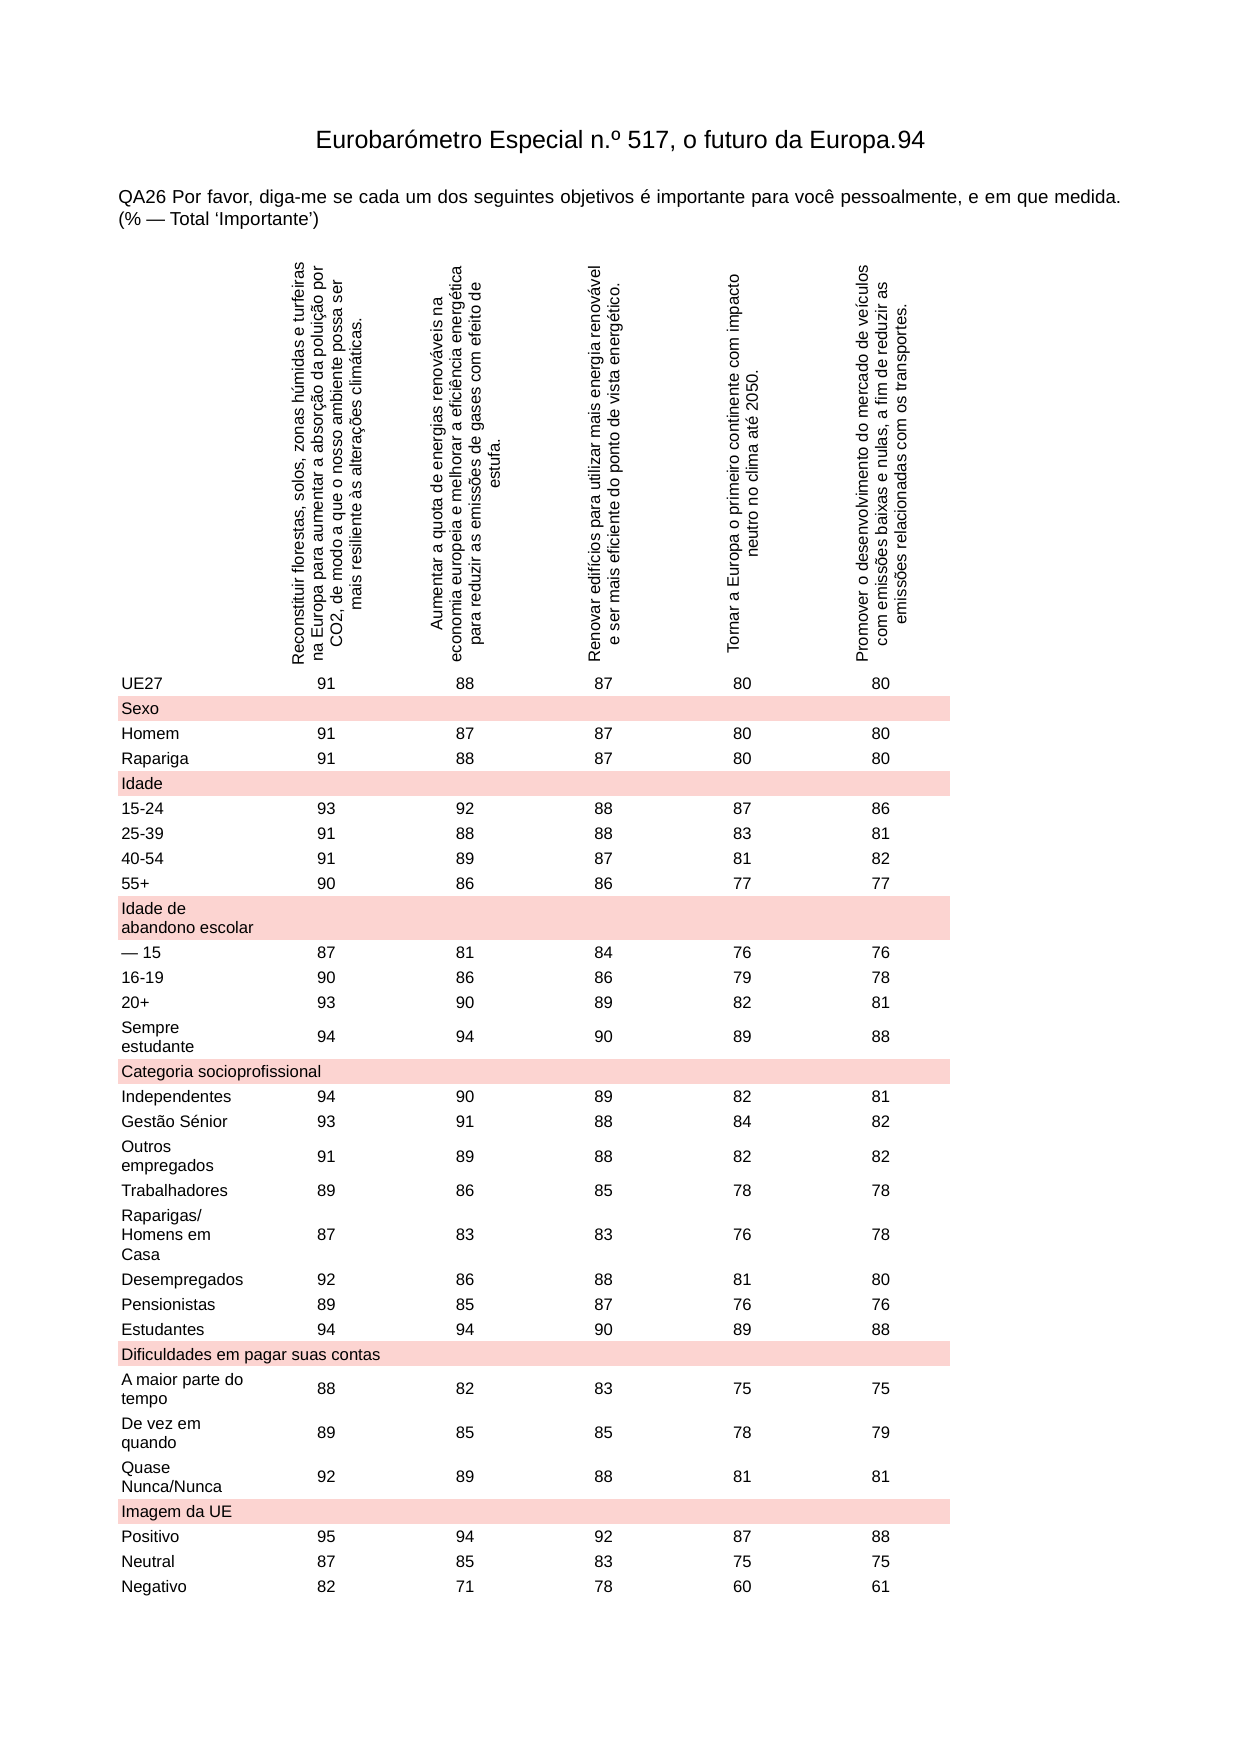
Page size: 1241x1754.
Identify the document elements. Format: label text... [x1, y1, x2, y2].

table_cell 78 [534, 1574, 673, 1599]
table_cell 94 [395, 1316, 534, 1341]
table_cell 81 [395, 940, 534, 965]
table_cell 71 [395, 1574, 534, 1599]
table_cell Sempre estudante [118, 1015, 257, 1059]
table_cell 75 [673, 1366, 811, 1411]
table_cell 91 [257, 721, 395, 746]
table_header Renovar edifícios para utilizar mais energia renovável e ser mais eficiente do ponto de vista energético. [534, 257, 673, 671]
table_cell Pensionistas [118, 1291, 257, 1316]
table_cell 78 [673, 1411, 811, 1455]
table_cell 80 [811, 746, 950, 771]
table_cell 88 [811, 1524, 950, 1549]
table_header Reconstituir florestas, solos, zonas húmidas e turfeiras na Europa para aumentar a absorção da poluição por CO2, de modo a que o nosso ambiente possa ser mais resiliente às alterações climáticas. [257, 257, 395, 671]
table_cell 85 [534, 1178, 673, 1203]
table_cell 89 [257, 1411, 395, 1455]
table_cell [395, 696, 534, 721]
table_cell 20+ [118, 990, 257, 1015]
table_cell 82 [395, 1366, 534, 1411]
table_cell Trabalhadores [118, 1178, 257, 1203]
table_cell 80 [673, 746, 811, 771]
table_cell 79 [673, 965, 811, 990]
table_cell 88 [534, 1109, 673, 1134]
table_header Aumentar a quota de energias renováveis na economia europeia e melhorar a eficiência energética para reduzir as emissões de gases com efeito de estufa. [395, 257, 534, 671]
table_cell 87 [257, 940, 395, 965]
table_cell [395, 1499, 534, 1524]
table_cell 16-19 [118, 965, 257, 990]
table_cell 89 [673, 1316, 811, 1341]
table_cell [534, 896, 673, 940]
table_cell [257, 696, 395, 721]
table_cell 80 [811, 671, 950, 696]
table_cell 87 [534, 1291, 673, 1316]
table_cell 80 [811, 1266, 950, 1291]
table_cell 90 [395, 1084, 534, 1109]
table_cell 83 [673, 821, 811, 846]
table_cell 76 [811, 940, 950, 965]
table_cell 88 [811, 1015, 950, 1059]
table_cell 87 [534, 721, 673, 746]
table_cell 84 [673, 1109, 811, 1134]
table_cell 83 [534, 1203, 673, 1266]
table_cell 81 [811, 1084, 950, 1109]
table_cell [534, 1499, 673, 1524]
table_cell 88 [534, 1455, 673, 1499]
table_cell 90 [534, 1316, 673, 1341]
table_cell 81 [811, 1455, 950, 1499]
table_cell 92 [534, 1524, 673, 1549]
table_cell 87 [673, 796, 811, 821]
table_cell [811, 1499, 950, 1524]
table_cell [673, 1059, 811, 1084]
table_cell 83 [534, 1549, 673, 1574]
table_cell 86 [395, 1178, 534, 1203]
table_cell 89 [395, 1134, 534, 1178]
table_cell Categoria socioprofissional [118, 1059, 673, 1084]
table_cell 86 [395, 871, 534, 896]
table_cell 94 [257, 1015, 395, 1059]
table_cell [673, 1499, 811, 1524]
table_cell 40-54 [118, 846, 257, 871]
table_cell 82 [673, 1134, 811, 1178]
table_cell [395, 896, 534, 940]
table_cell [673, 896, 811, 940]
table_cell 94 [395, 1524, 534, 1549]
table_cell 82 [811, 1109, 950, 1134]
table_cell 91 [257, 746, 395, 771]
table_header Promover o desenvolvimento do mercado de veículos com emissões baixas e nulas, a fim de reduzir as emissões relacionadas com os transportes. [811, 257, 950, 671]
table_cell 90 [534, 1015, 673, 1059]
table_cell [534, 1341, 673, 1366]
table_cell 88 [534, 1266, 673, 1291]
table_cell 61 [811, 1574, 950, 1599]
table_cell 93 [257, 1109, 395, 1134]
table_cell 83 [534, 1366, 673, 1411]
table_cell 90 [257, 871, 395, 896]
table_cell 86 [534, 965, 673, 990]
table_cell 88 [395, 671, 534, 696]
table_cell 80 [811, 721, 950, 746]
table_cell 89 [395, 1455, 534, 1499]
table_cell 80 [673, 671, 811, 696]
table_cell — 15 [118, 940, 257, 965]
table_cell [257, 771, 395, 796]
table_cell 77 [811, 871, 950, 896]
table_cell 86 [534, 871, 673, 896]
table_cell 81 [673, 846, 811, 871]
table_cell [811, 696, 950, 721]
table_cell De vez em quando [118, 1411, 257, 1455]
table_cell Sexo [118, 696, 257, 721]
table_cell 89 [257, 1291, 395, 1316]
table_cell 87 [534, 846, 673, 871]
table_cell Imagem da UE [118, 1499, 257, 1524]
table_cell Idade [118, 771, 257, 796]
table_cell 75 [811, 1366, 950, 1411]
table_cell 83 [395, 1203, 534, 1266]
table_cell [395, 771, 534, 796]
table_cell 85 [534, 1411, 673, 1455]
table_cell Outros empregados [118, 1134, 257, 1178]
table_cell 76 [673, 1291, 811, 1316]
table_cell Positivo [118, 1524, 257, 1549]
table_header [118, 257, 257, 671]
table_cell 95 [257, 1524, 395, 1549]
table_cell [257, 1499, 395, 1524]
table_cell Raparigas/Homens em Casa [118, 1203, 257, 1266]
table_cell 91 [257, 1134, 395, 1178]
table_cell 82 [811, 846, 950, 871]
table_cell 88 [395, 821, 534, 846]
table_cell 80 [673, 721, 811, 746]
table_cell 77 [673, 871, 811, 896]
table_cell Gestão Sénior [118, 1109, 257, 1134]
table_cell 93 [257, 990, 395, 1015]
table_cell 85 [395, 1291, 534, 1316]
table_cell 78 [811, 965, 950, 990]
table_cell Negativo [118, 1574, 257, 1599]
table_cell 55+ [118, 871, 257, 896]
table_cell UE27 [118, 671, 257, 696]
table_cell 89 [534, 1084, 673, 1109]
table_cell 78 [811, 1178, 950, 1203]
table_cell 92 [257, 1266, 395, 1291]
table_cell Neutral [118, 1549, 257, 1574]
table_cell 90 [257, 965, 395, 990]
table_cell 82 [257, 1574, 395, 1599]
table_cell 87 [534, 671, 673, 696]
table_cell [534, 696, 673, 721]
table_cell 88 [534, 821, 673, 846]
table_cell 82 [811, 1134, 950, 1178]
table_cell 89 [395, 846, 534, 871]
table_cell [673, 696, 811, 721]
table_cell [534, 771, 673, 796]
table_cell Rapariga [118, 746, 257, 771]
table_cell 81 [673, 1455, 811, 1499]
table_cell 60 [673, 1574, 811, 1599]
table_cell [811, 771, 950, 796]
table_cell 91 [257, 671, 395, 696]
table_cell 94 [257, 1084, 395, 1109]
table_cell Desempregados [118, 1266, 257, 1291]
table_cell 88 [811, 1316, 950, 1341]
table_cell 88 [395, 746, 534, 771]
table_cell 85 [395, 1549, 534, 1574]
table_cell 15-24 [118, 796, 257, 821]
table_cell 91 [257, 821, 395, 846]
table_cell 79 [811, 1411, 950, 1455]
table_cell 78 [673, 1178, 811, 1203]
table_header Tornar a Europa o primeiro continente com impacto neutro no clima até 2050. [673, 257, 811, 671]
table_cell [811, 1341, 950, 1366]
table_cell 88 [534, 1134, 673, 1178]
table_cell 87 [257, 1549, 395, 1574]
table_cell 87 [534, 746, 673, 771]
table_cell 81 [811, 990, 950, 1015]
table_cell 86 [395, 965, 534, 990]
table_cell [673, 771, 811, 796]
table_cell 88 [534, 796, 673, 821]
table_cell Idade de abandono escolar [118, 896, 257, 940]
table_cell 94 [395, 1015, 534, 1059]
table_cell 87 [257, 1203, 395, 1266]
table_cell 82 [673, 1084, 811, 1109]
table_cell Dificuldades em pagar suas contas [118, 1341, 534, 1366]
table_cell 88 [257, 1366, 395, 1411]
table_cell 89 [673, 1015, 811, 1059]
table_cell 91 [257, 846, 395, 871]
table_cell 94 [257, 1316, 395, 1341]
table_cell 92 [395, 796, 534, 821]
table_cell 89 [257, 1178, 395, 1203]
table_cell [257, 896, 395, 940]
table_cell [811, 896, 950, 940]
table_cell 91 [395, 1109, 534, 1134]
table_cell A maior parte do tempo [118, 1366, 257, 1411]
table_cell Homem [118, 721, 257, 746]
table_cell 78 [811, 1203, 950, 1266]
table_cell 76 [673, 940, 811, 965]
table_cell 82 [673, 990, 811, 1015]
table_cell 87 [673, 1524, 811, 1549]
table_cell Estudantes [118, 1316, 257, 1341]
table_cell 81 [811, 821, 950, 846]
table_cell Independentes [118, 1084, 257, 1109]
table_cell 84 [534, 940, 673, 965]
table_cell 81 [673, 1266, 811, 1291]
table_cell 92 [257, 1455, 395, 1499]
table_cell 90 [395, 990, 534, 1015]
table_cell [811, 1059, 950, 1084]
table_cell 76 [673, 1203, 811, 1266]
table_cell [673, 1341, 811, 1366]
table_cell 93 [257, 796, 395, 821]
table_cell 89 [534, 990, 673, 1015]
table_cell 75 [811, 1549, 950, 1574]
table_cell 25-39 [118, 821, 257, 846]
table_cell Quase Nunca/Nunca [118, 1455, 257, 1499]
text QA26 Por favor, diga-me se cada um dos seguintes objetivos é importante para você pessoalmente, e em que medida.(% — Total ‘Importante’) [118, 186, 1122, 229]
table_cell 87 [395, 721, 534, 746]
table_cell 86 [395, 1266, 534, 1291]
table_cell 76 [811, 1291, 950, 1316]
table_cell 86 [811, 796, 950, 821]
table_cell 85 [395, 1411, 534, 1455]
table_cell 75 [673, 1549, 811, 1574]
